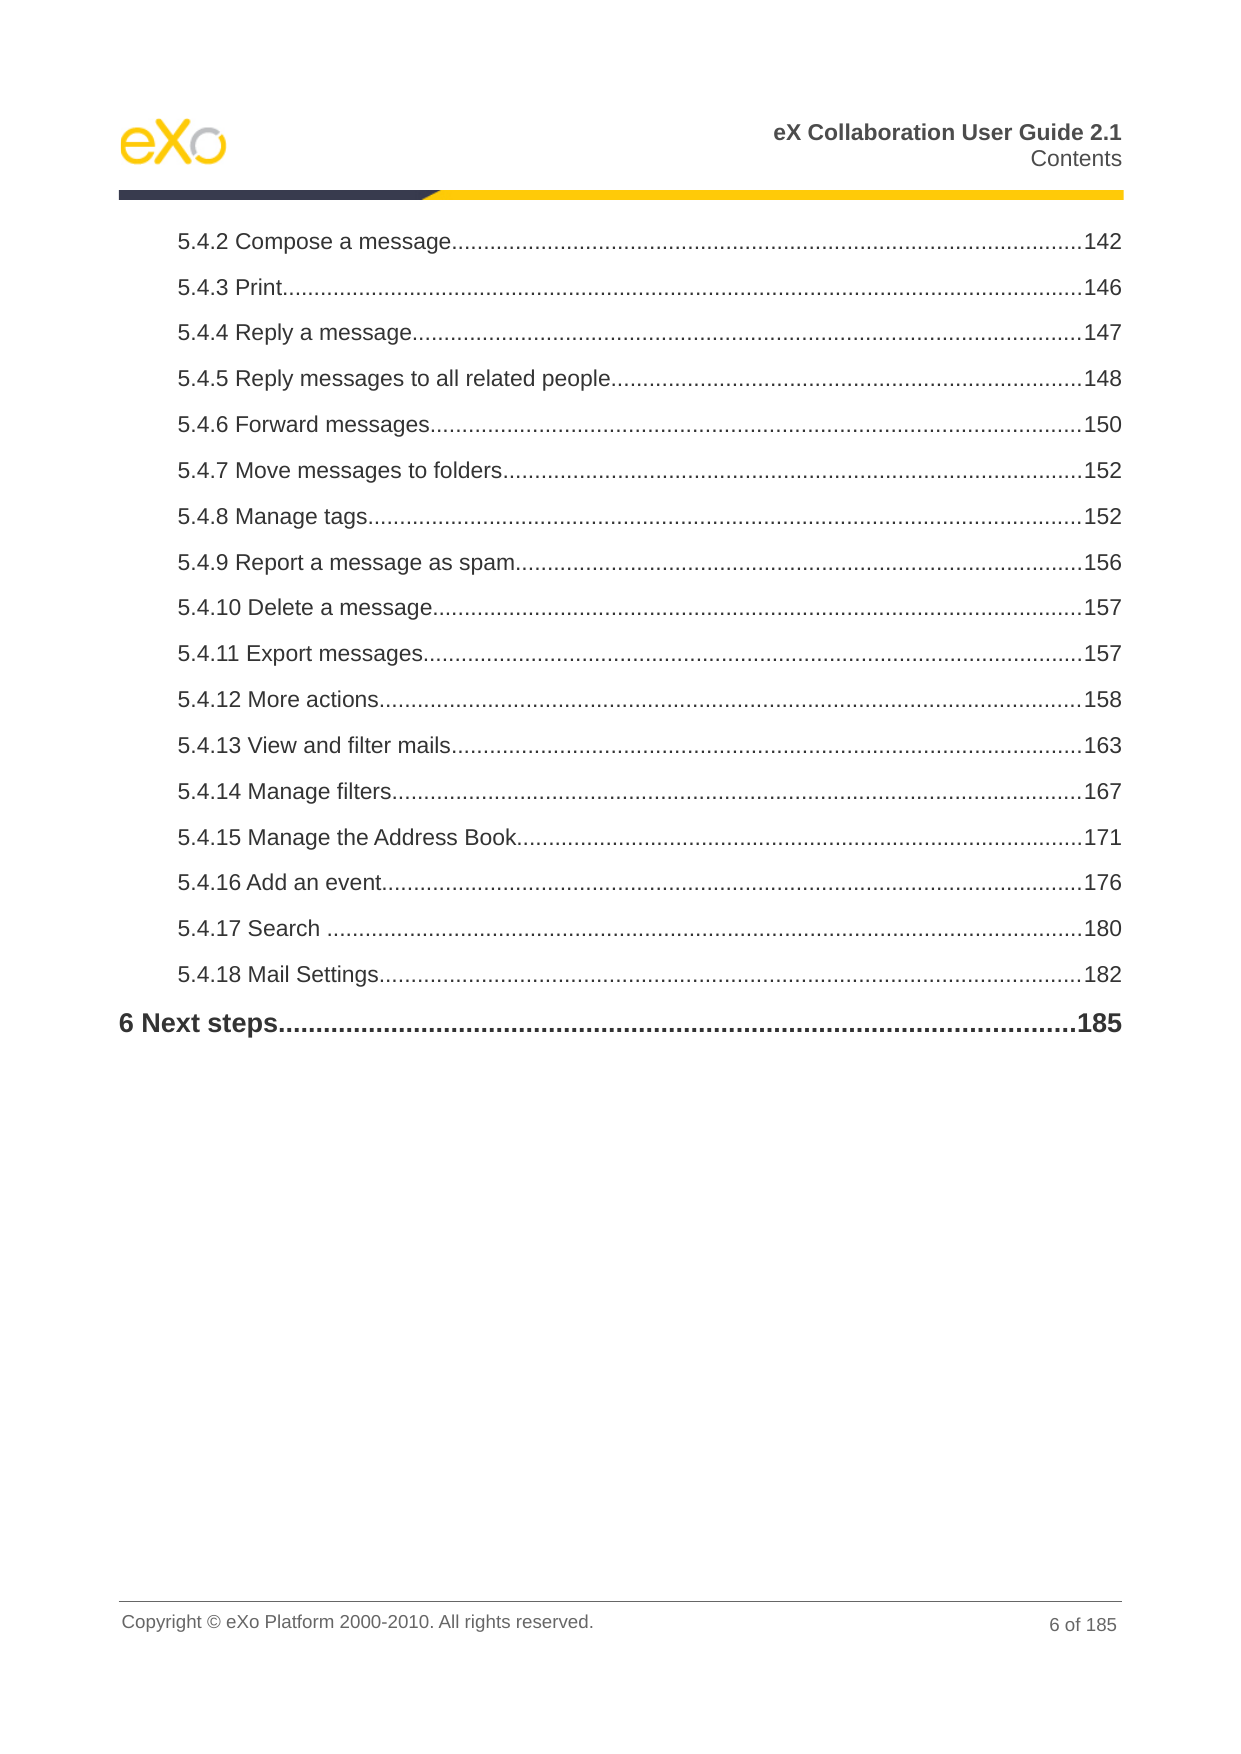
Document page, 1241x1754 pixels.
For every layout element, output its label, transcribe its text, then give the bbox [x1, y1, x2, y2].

text 5.4.12 More actions 158 [177, 686, 1122, 712]
picture [120, 118, 227, 165]
text 5.4.16 Add an event 176 [177, 869, 1122, 896]
text 5.4.15 Manage the Address Book 171 [177, 823, 1122, 850]
text 5.4.11 Export messages 157 [177, 640, 1122, 666]
text 5.4.9 Report a message as spam 156 [177, 548, 1122, 575]
text 5.4.14 Manage filters 167 [177, 778, 1122, 804]
picture [118, 190, 1124, 200]
text 6 Next steps 185 [118, 1007, 1122, 1038]
text 5.4.2 Compose a message 142 [177, 228, 1122, 254]
text 5.4.17 Search 180 [177, 915, 1122, 941]
text 5.4.7 Move messages to folders 152 [177, 457, 1122, 483]
text 5.4.10 Delete a message 157 [177, 594, 1122, 621]
text 5.4.6 Forward messages 150 [177, 411, 1122, 437]
text 5.4.4 Reply a message 147 [177, 319, 1122, 346]
text 5.4.18 Mail Settings 182 [177, 961, 1122, 987]
text 5.4.8 Manage tags 152 [177, 503, 1122, 529]
text 5.4.3 Print 146 [177, 273, 1122, 300]
text 5.4.13 View and filter mails 163 [177, 732, 1122, 758]
text 5.4.5 Reply messages to all related people 148 [177, 365, 1122, 391]
